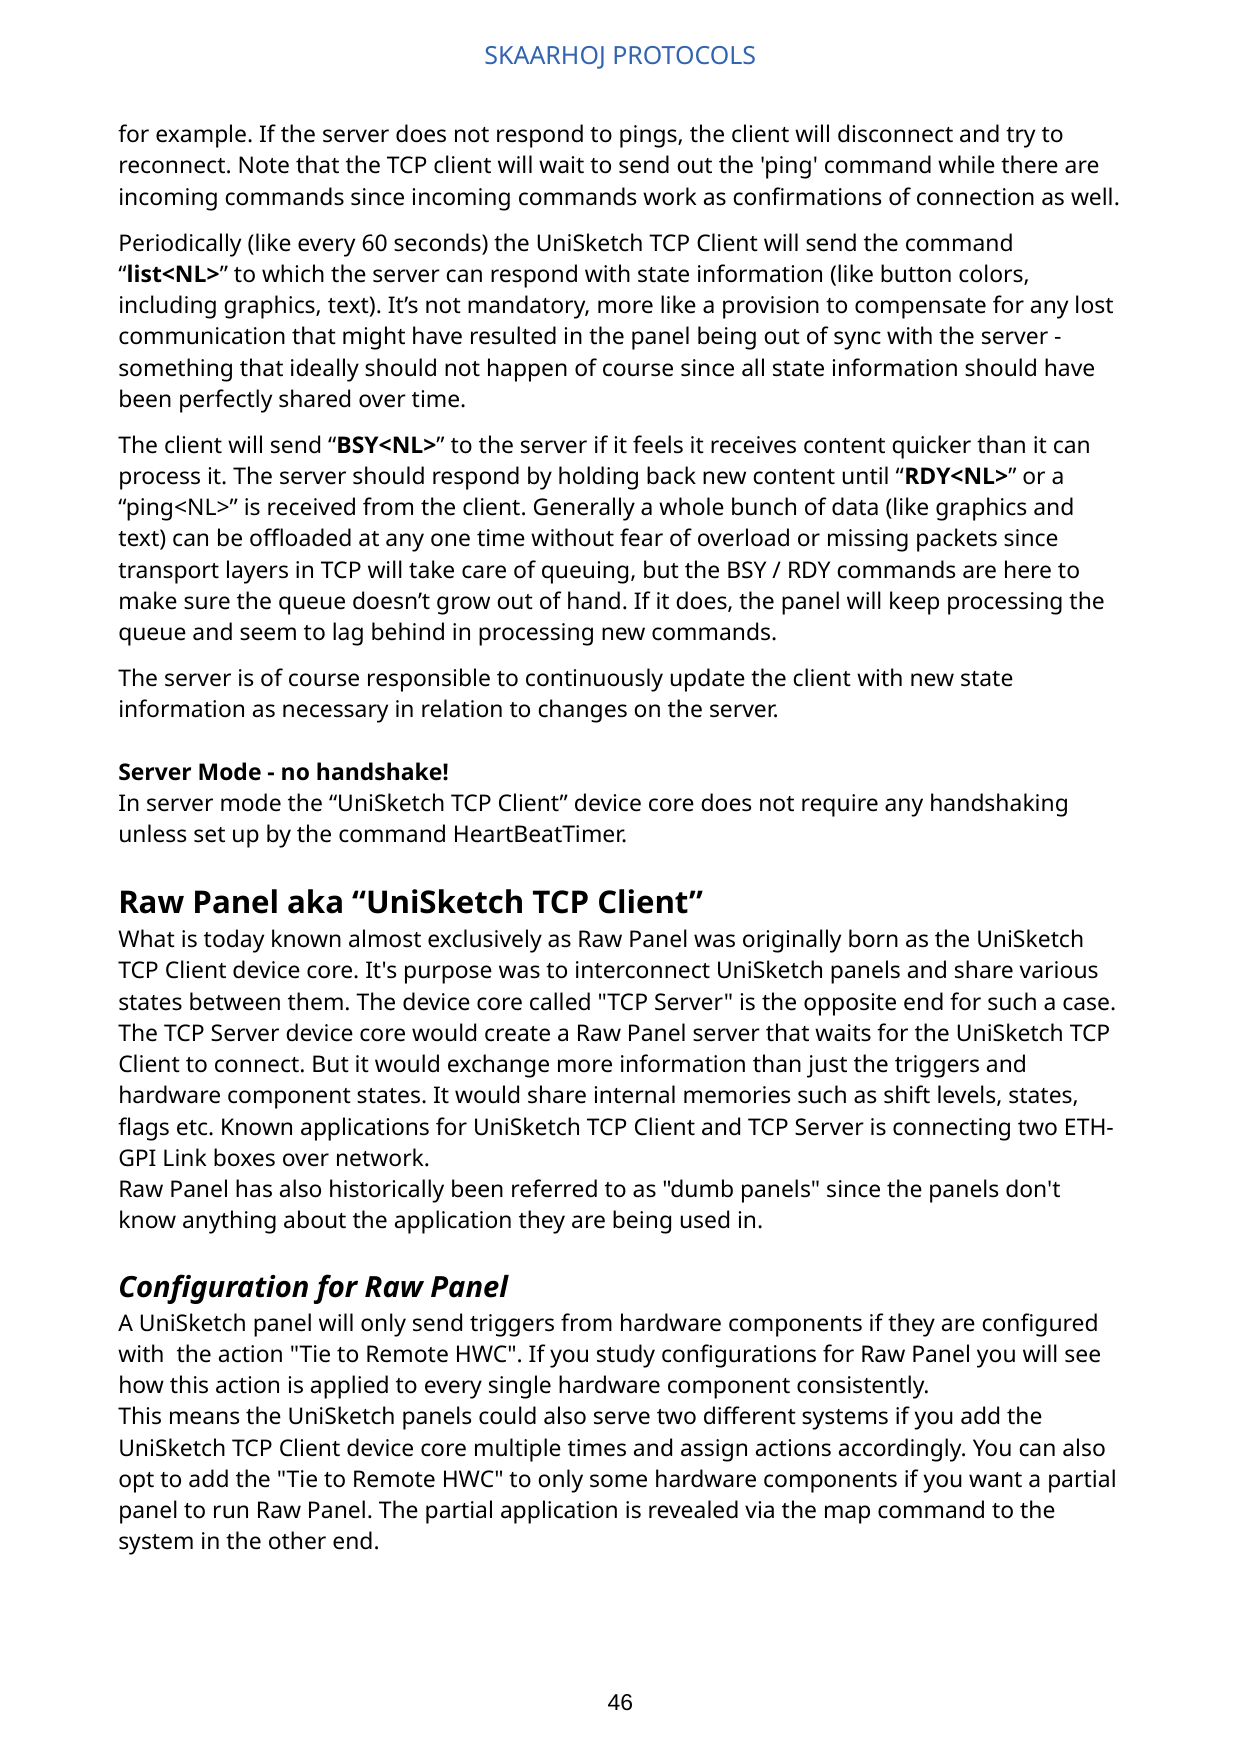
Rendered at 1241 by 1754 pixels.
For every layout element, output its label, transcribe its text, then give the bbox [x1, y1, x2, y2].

text A UniSketch panel will only send triggers from hardware components if they are configured with the action "Tie to Remote HWC". If you study configurations for Raw Panel you will see how this action is applied to every single hardware component consistently. [118, 1306, 1122, 1400]
subtitle Raw Panel aka “UniSketch TCP Client” [118, 881, 1122, 923]
text The server is of course responsible to continuously update the client with new state information as necessary in relation to changes on the server. [118, 662, 1122, 724]
text Server Mode - no handshake! [118, 756, 1122, 787]
text What is today known almost exclusively as Raw Panel was originally born as the UniSketch TCP Client device core. It's purpose was to interconnect UniSketch panels and share various states between them. The device core called "TCP Server" is the opposite end for such a case. The TCP Server device core would create a Raw Panel server that waits for the UniSketch TCP Client to connect. But it would exchange more information than just the triggers and hardware component states. It would share internal memories such as shift levels, states, flags etc. Known applications for UniSketch TCP Client and TCP Server is connecting two ETH-GPI Link boxes over network. [118, 923, 1122, 1173]
text The client will send “BSY<NL>” to the server if it feels it receives content quicker than it can process it. The server should respond by holding back new content until “RDY<NL>” or a “ping<NL>” is received from the client. Generally a whole bunch of data (like graphics and text) can be offloaded at any one time without fear of overload or missing packets since transport layers in TCP will take care of queuing, but the BSY / RDY commands are here to make sure the queue doesn’t grow out of hand. If it does, the panel will keep processing the queue and seem to lag behind in processing new commands. [118, 428, 1122, 647]
text In server mode the “UniSketch TCP Client” device core does not require any handshaking unless set up by the command HeartBeatTimer. [118, 787, 1122, 849]
text Raw Panel has also historically been referred to as "dumb panels" since the panels don't know anything about the application they are being used in. [118, 1173, 1122, 1236]
text Periodically (like every 60 seconds) the UniSketch TCP Client will send the command “list<NL>” to which the server can respond with state information (like button colors, including graphics, text). It’s not mandatory, more like a provision to compensate for any lost communication that might have resulted in the panel being out of sync with the server - something that ideally should not happen of course since all state information should have been perfectly shared over time. [118, 226, 1122, 414]
subtitle Configuration for Raw Panel [118, 1267, 1122, 1306]
text This means the UniSketch panels could also serve two different systems if you add the UniSketch TCP Client device core multiple times and assign actions accordingly. You can also opt to add the "Tie to Remote HWC" to only some hardware components if you want a partial panel to run Raw Panel. The partial application is revealed via the map command to the system in the other end. [118, 1400, 1122, 1556]
text for example. If the server does not respond to pings, the client will disconnect and try to reconnect. Note that the TCP client will wait to send out the 'ping' command while there are incoming commands since incoming commands work as confirmations of connection as well. [118, 118, 1122, 212]
